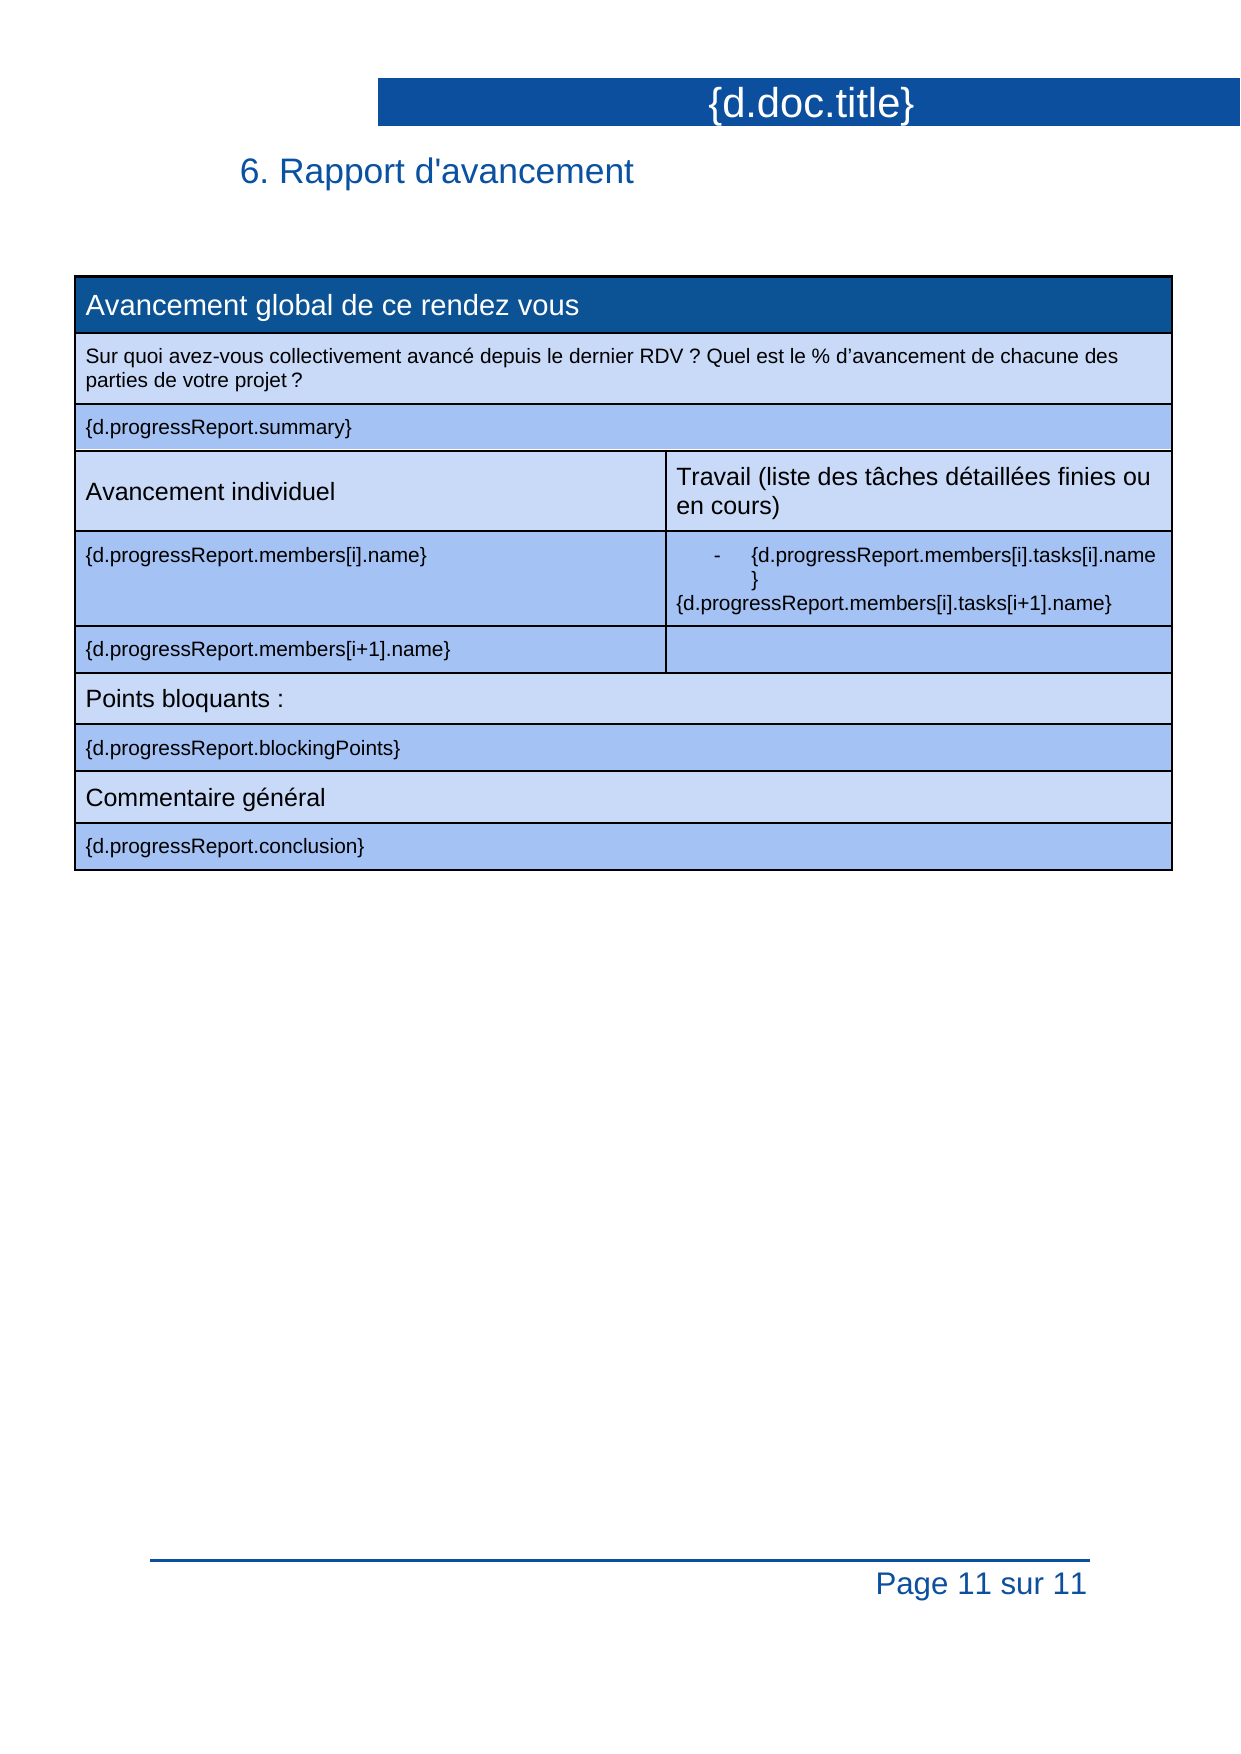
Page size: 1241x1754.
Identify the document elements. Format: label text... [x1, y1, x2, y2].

table_cell Travail (liste des tâches détaillées finies ou en cours) [667, 452, 1171, 530]
table_cell {d.progressReport.blockingPoints} [76, 725, 1171, 770]
table_cell [667, 627, 1171, 672]
table_cell {d.progressReport.members[i+1].name} [76, 627, 665, 672]
table_cell {d.progressReport.members[i].tasks[i].name} {d.progressReport.members[i].tasks[i+1].name} [667, 532, 1171, 625]
subtitle 6. Rapport d'avancement [239, 150, 1090, 191]
table_cell {d.progressReport.summary} [76, 405, 1171, 449]
table_header Avancement global de ce rendez vous [76, 278, 1171, 332]
table_cell {d.progressReport.members[i].name} [76, 532, 665, 625]
table_cell Commentaire général [76, 772, 1171, 822]
table_cell {d.progressReport.conclusion} [76, 824, 1171, 869]
table_cell Points bloquants : [76, 674, 1171, 723]
table_cell Avancement individuel [76, 452, 665, 530]
table_cell Sur quoi avez-vous collectivement avancé depuis le dernier RDV ? Quel est le % d’avancement de chacune des parties de votre projet ? [76, 334, 1171, 403]
